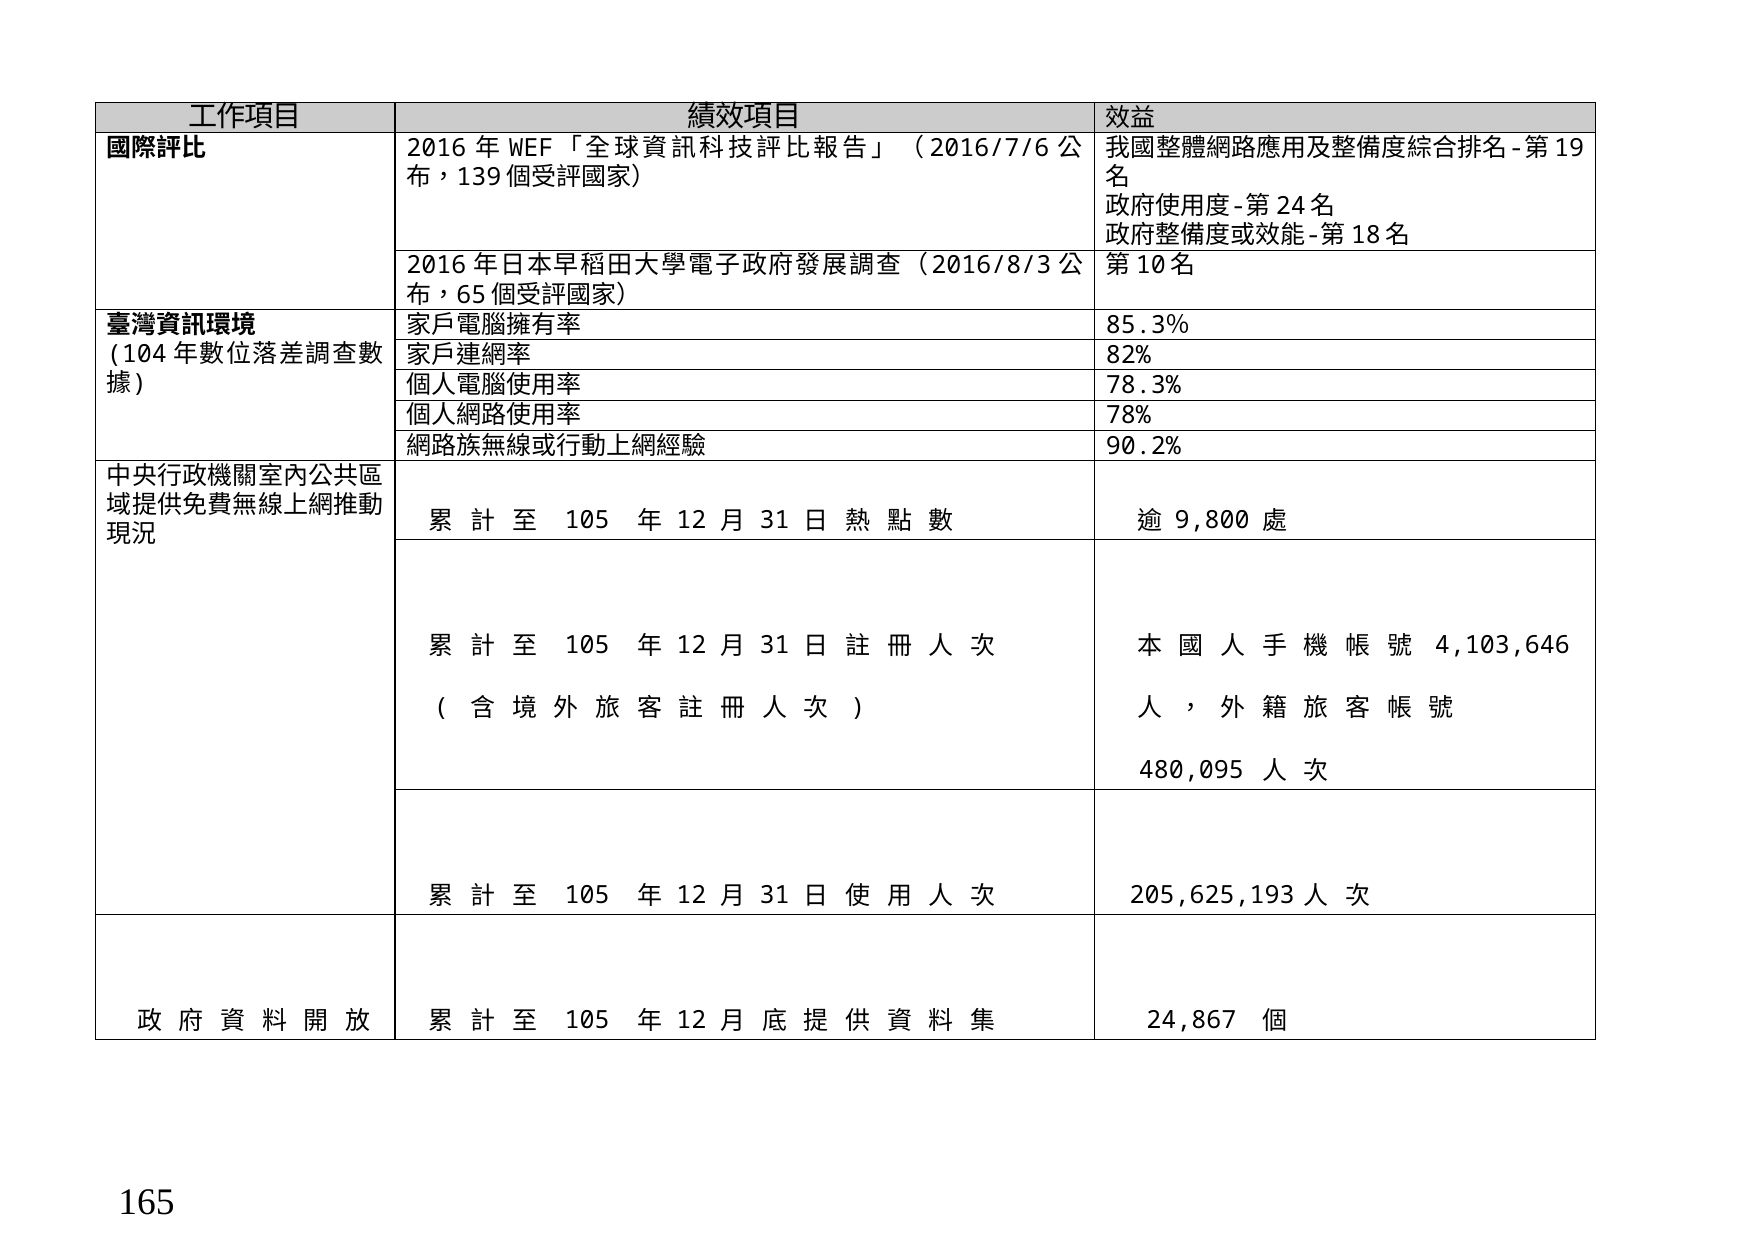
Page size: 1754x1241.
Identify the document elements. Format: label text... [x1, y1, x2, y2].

table_cell 政府資料開放 [96, 915, 394, 1039]
table_header 工作項目 [96, 103, 394, 132]
table_cell 家戶連網率 [396, 340, 1094, 369]
table_cell 85.3％ [1095, 310, 1595, 339]
table_cell 中央行政機關室內公共區域提供免費無線上網推動現況 [96, 461, 394, 914]
table_cell 網路族無線或行動上網經驗 [396, 431, 1094, 460]
table_cell 90.2% [1095, 431, 1595, 460]
table_header 效益 [1095, 103, 1595, 132]
table_cell 逾9,800處 [1095, 461, 1595, 539]
table_cell 205,625,193人次 [1095, 790, 1595, 914]
table_cell 24,867個 [1095, 915, 1595, 1039]
table_cell 個人電腦使用率 [396, 370, 1094, 399]
table_cell 本國人手機帳號4,103,646人，外籍旅客帳號 480,095人次 [1095, 540, 1595, 789]
table_cell 第10名 [1095, 251, 1595, 309]
table_cell 累計至105年12月31日使用人次 [396, 790, 1094, 914]
table_cell 累計至105年12月31日註冊人次(含境外旅客註冊人次) [396, 540, 1094, 789]
table_cell 我國整體網路應用及整備度綜合排名-第19名 政府使用度-第24名 政府整備度或效能-第18名 [1095, 133, 1595, 249]
table_cell 個人網路使用率 [396, 401, 1094, 430]
table_cell 累計至105年12月31日熱點數 [396, 461, 1094, 539]
table_cell 2016年日本早稻田大學電子政府發展調查（2016/8/3公布，65個受評國家） [396, 251, 1094, 309]
table_cell 2016年WEF「全球資訊科技評比報告」（2016/7/6公布，139個受評國家） [396, 133, 1094, 249]
table_cell 78.3% [1095, 370, 1595, 399]
table_cell 臺灣資訊環境 (104年數位落差調查數據) [96, 310, 394, 460]
table_cell 國際評比 [96, 133, 394, 309]
table_cell 78% [1095, 401, 1595, 430]
table_cell 家戶電腦擁有率 [396, 310, 1094, 339]
table_cell 累計至105年12月底提供資料集 [396, 915, 1094, 1039]
table_cell 82% [1095, 340, 1595, 369]
table_header 績效項目 [396, 103, 1094, 132]
